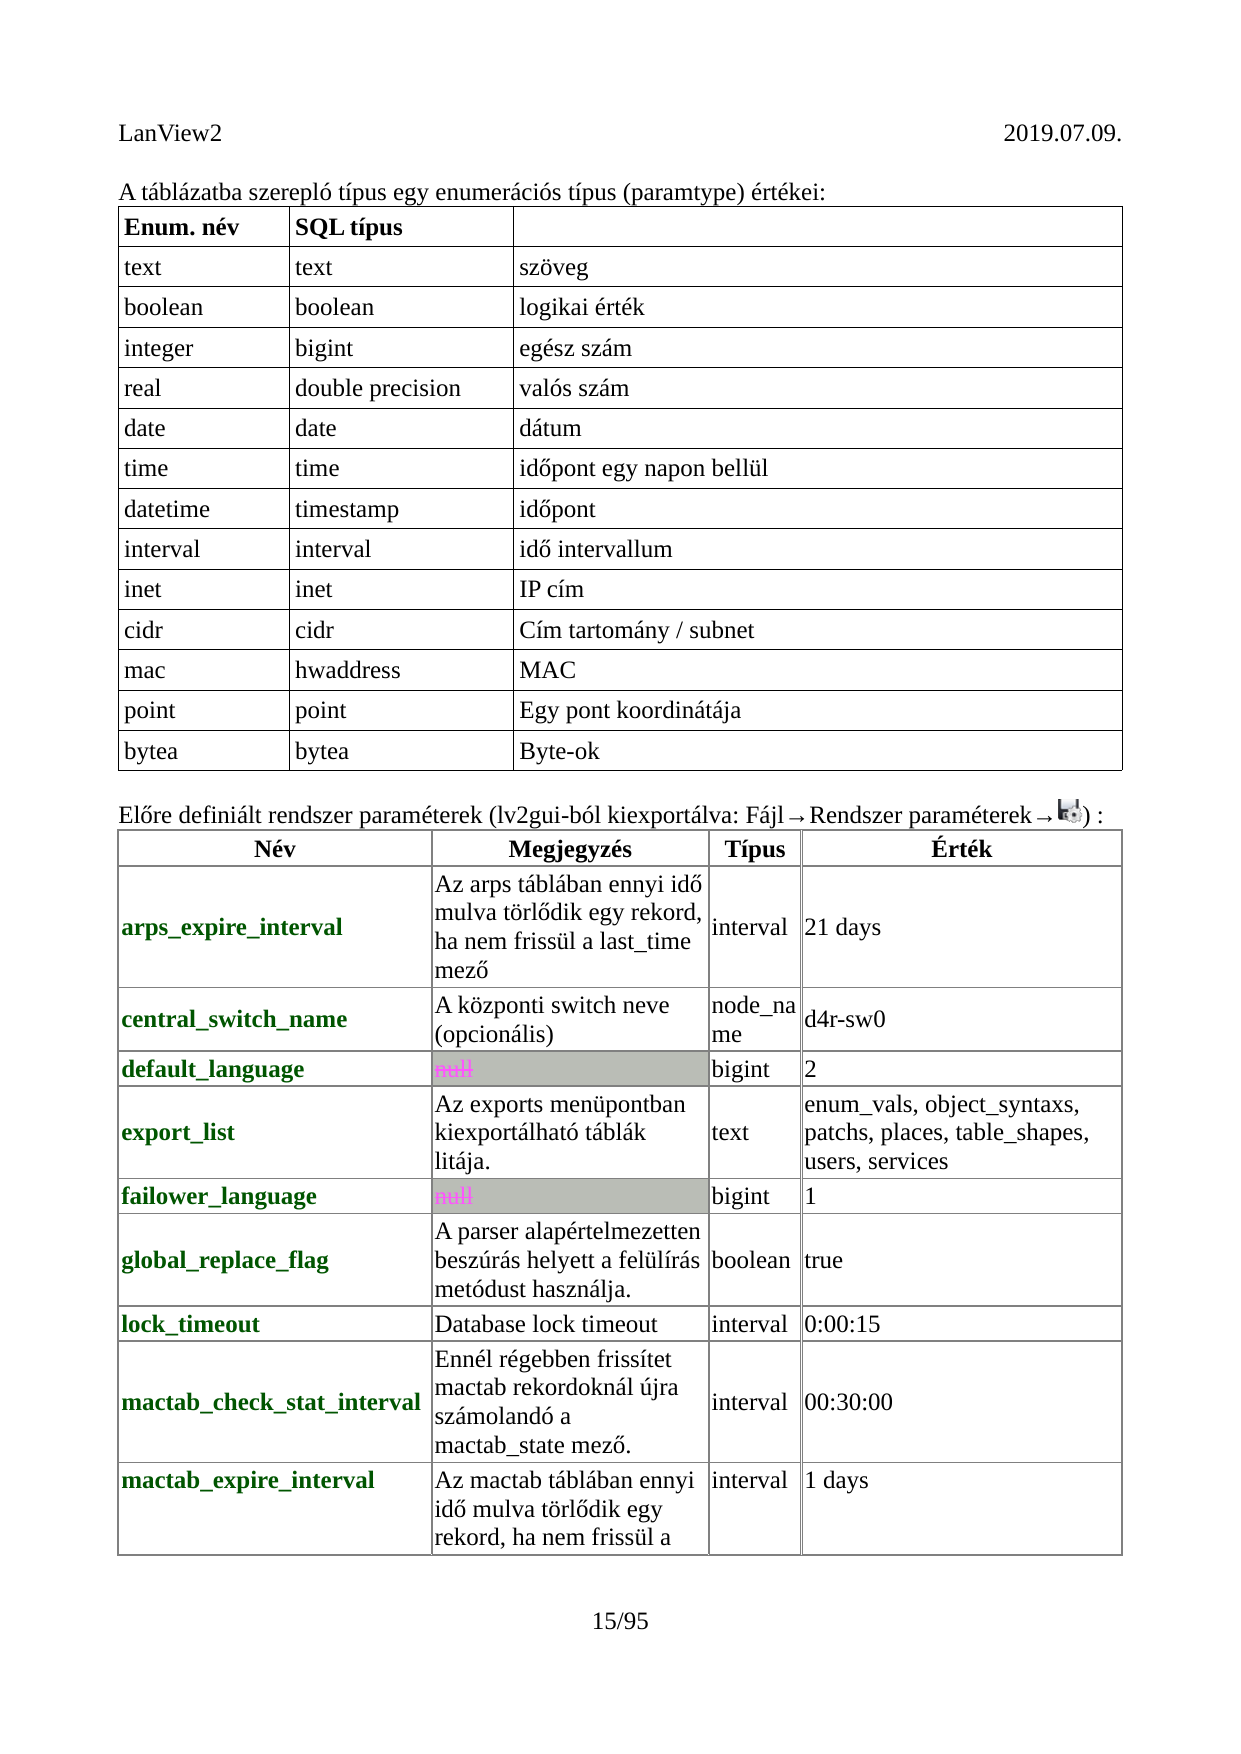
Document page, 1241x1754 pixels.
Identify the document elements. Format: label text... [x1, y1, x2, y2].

table_cell Egy pont koordinátája [514, 691, 1122, 730]
table_cell logikai érték [514, 287, 1122, 327]
table_cell Az mactab táblában ennyi idő mulva törlődik egy rekord, ha nem frissül a [433, 1463, 708, 1554]
table_cell point [119, 691, 289, 730]
table_header Név [119, 831, 431, 865]
table_header Megjegyzés [433, 831, 708, 865]
table_cell mactab_check_stat_interval [119, 1342, 431, 1462]
table_cell Az exports menüpontban kiexportálható táblák litája. [433, 1087, 708, 1178]
table_cell point [290, 691, 513, 730]
table_cell 2 [803, 1052, 1121, 1085]
table_cell date [290, 409, 513, 448]
table_cell hwaddress [290, 650, 513, 689]
table_cell szöveg [514, 247, 1122, 286]
table_cell node_name [710, 988, 800, 1050]
table_cell bigint [290, 328, 513, 367]
table_cell double precision [290, 368, 513, 407]
table_cell time [290, 449, 513, 488]
table_cell interval [710, 1307, 800, 1340]
table_cell central_switch_name [119, 988, 431, 1050]
table_cell időpont [514, 489, 1122, 528]
table_cell interval [290, 529, 513, 569]
table_cell interval [710, 1342, 800, 1462]
table_cell inet [290, 570, 513, 609]
table_cell 1 [803, 1179, 1121, 1213]
table_cell interval [710, 1463, 800, 1554]
table_cell real [119, 368, 289, 407]
table_cell IP cím [514, 570, 1122, 609]
table_cell time [119, 449, 289, 488]
table_cell boolean [290, 287, 513, 327]
picture [1057, 799, 1083, 824]
table_header Típus [710, 831, 800, 865]
table_cell 21 days [803, 867, 1121, 987]
table_cell idő intervallum [514, 529, 1122, 569]
table_cell Byte-ok [514, 731, 1122, 770]
table_cell interval [119, 529, 289, 569]
table_cell cidr [290, 610, 513, 649]
table_cell 00:30:00 [803, 1342, 1121, 1462]
table_cell időpont egy napon bellül [514, 449, 1122, 488]
table_cell Database lock timeout [433, 1307, 708, 1340]
table_header Érték [803, 831, 1121, 865]
table_cell default_language [119, 1052, 431, 1085]
table_cell timestamp [290, 489, 513, 528]
table_header [514, 207, 1122, 246]
table_cell enum_vals, object_syntaxs, patchs, places, table_shapes, users, services [803, 1087, 1121, 1178]
table_header SQL típus [290, 207, 513, 246]
table_cell mac [119, 650, 289, 689]
table_cell text [119, 247, 289, 286]
table_cell text [710, 1087, 800, 1178]
table_cell boolean [710, 1214, 800, 1305]
table_cell lock_timeout [119, 1307, 431, 1340]
table_cell A parser alapértelmezetten beszúrás helyett a felülírás metódust használja. [433, 1214, 708, 1305]
table_cell null [433, 1179, 708, 1213]
table_cell integer [119, 328, 289, 367]
table_cell mactab_expire_interval [119, 1463, 431, 1554]
table_cell MAC [514, 650, 1122, 689]
table_cell bigint [710, 1179, 800, 1213]
text Előre definiált rendszer paraméterek (lv2gui-ból kiexportálva: Fájl→Rendszer paraméterek→) : [118, 799, 1122, 829]
table_cell text [290, 247, 513, 286]
table_cell bytea [119, 731, 289, 770]
table_cell interval [710, 867, 800, 987]
table_cell date [119, 409, 289, 448]
table_cell d4r-sw0 [803, 988, 1121, 1050]
table_cell null [433, 1052, 708, 1085]
table_cell Az arps táblában ennyi idő mulva törlődik egy rekord, ha nem frissül a last_time mező [433, 867, 708, 987]
table_cell datetime [119, 489, 289, 528]
table_cell cidr [119, 610, 289, 649]
table_cell Cím tartomány / subnet [514, 610, 1122, 649]
table_cell bytea [290, 731, 513, 770]
table_cell egész szám [514, 328, 1122, 367]
table_header Enum. név [119, 207, 289, 246]
table_cell true [803, 1214, 1121, 1305]
table_cell A központi switch neve (opcionális) [433, 988, 708, 1050]
table_cell arps_expire_interval [119, 867, 431, 987]
table_cell export_list [119, 1087, 431, 1178]
table_cell Ennél régebben frissítet mactab rekordoknál újra számolandó a mactab_state mező. [433, 1342, 708, 1462]
table_cell 1 days [803, 1463, 1121, 1554]
table_cell 0:00:15 [803, 1307, 1121, 1340]
table_cell dátum [514, 409, 1122, 448]
table_cell bigint [710, 1052, 800, 1085]
text A táblázatba szerepló típus egy enumerációs típus (paramtype) értékei: [118, 177, 1122, 206]
table_cell failower_language [119, 1179, 431, 1213]
table_cell valós szám [514, 368, 1122, 407]
table_cell global_replace_flag [119, 1214, 431, 1305]
table_cell inet [119, 570, 289, 609]
table_cell boolean [119, 287, 289, 327]
